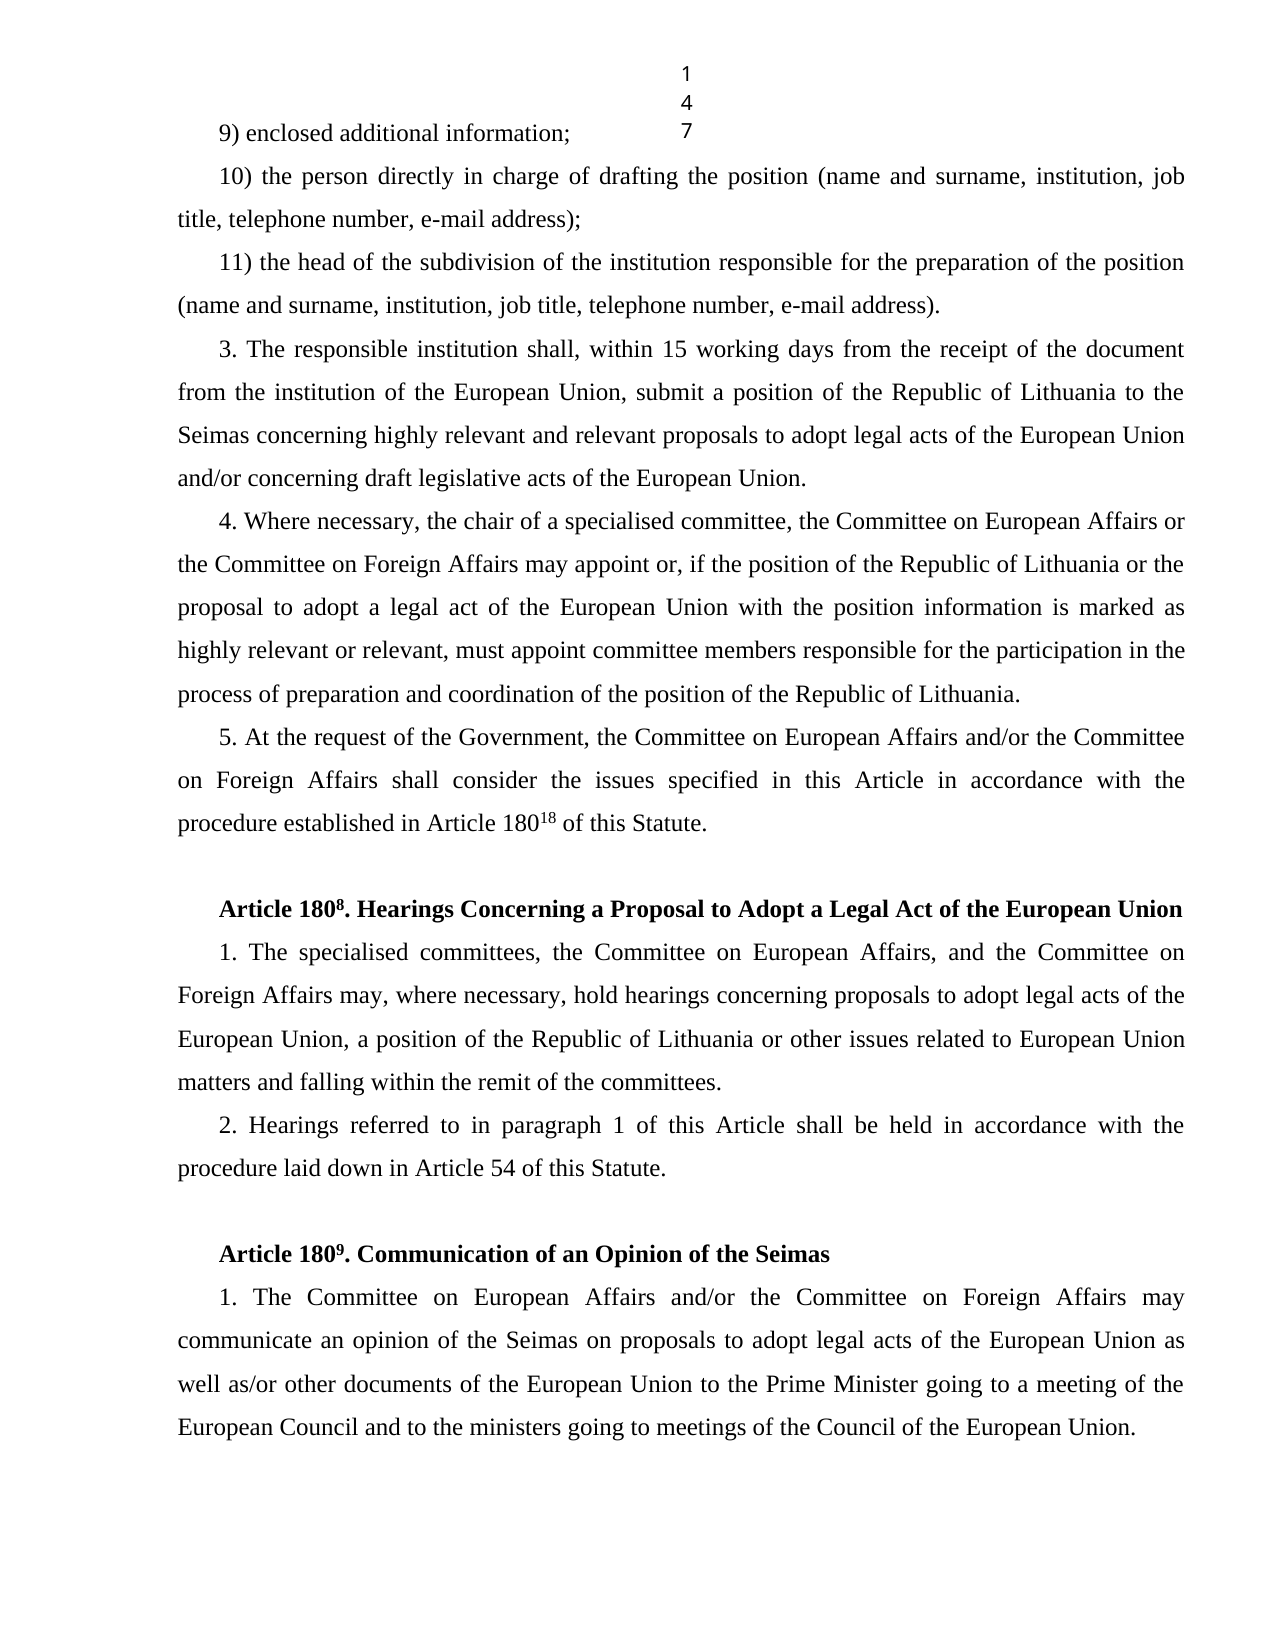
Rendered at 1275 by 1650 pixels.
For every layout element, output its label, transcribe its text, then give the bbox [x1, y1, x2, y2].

text 9) enclosed additional information; [177, 118, 1186, 147]
text 11) the head of the subdivision of the institution responsible for the preparation of the position (name and surname, institution, job title, telephone number, e-mail address). [177, 247, 1186, 319]
text 1. The Committee on European Affairs and/or the Committee on Foreign Affairs may communicate an opinion of the Seimas on proposals to adopt legal acts of the European Union as well as/or other documents of the European Union to the Prime Minister going to a meeting of the European Council and to the ministers going to meetings of the Council of the European Union. [177, 1282, 1186, 1441]
text 2. Hearings referred to in paragraph 1 of this Article shall be held in accordance with the procedure laid down in Article 54 of this Statute. [177, 1110, 1186, 1182]
text Article 1809. Communication of an Opinion of the Seimas [177, 1239, 1186, 1268]
text 3. The responsible institution shall, within 15 working days from the receipt of the document from the institution of the European Union, submit a position of the Republic of Lithuania to the Seimas concerning highly relevant and relevant proposals to adopt legal acts of the European Union and/or concerning draft legislative acts of the European Union. [177, 334, 1186, 492]
text 10) the person directly in charge of drafting the position (name and surname, institution, job title, telephone number, e-mail address); [177, 161, 1186, 233]
text Article 1808. Hearings Concerning a Proposal to Adopt a Legal Act of the European Union [177, 894, 1186, 923]
text 1. The specialised committees, the Committee on European Affairs, and the Committee on Foreign Affairs may, where necessary, hold hearings concerning proposals to adopt legal acts of the European Union, a position of the Republic of Lithuania or other issues related to European Union matters and falling within the remit of the committees. [177, 937, 1186, 1096]
text 5. At the request of the Government, the Committee on European Affairs and/or the Committee on Foreign Affairs shall consider the issues specified in this Article in accordance with the procedure established in Article 18018 of this Statute. [177, 722, 1186, 837]
text 4. Where necessary, the chair of a specialised committee, the Committee on European Affairs or the Committee on Foreign Affairs may appoint or, if the position of the Republic of Lithuania or the proposal to adopt a legal act of the European Union with the position information is marked as highly relevant or relevant, must appoint committee members responsible for the participation in the process of preparation and coordination of the position of the Republic of Lithuania. [177, 506, 1186, 707]
